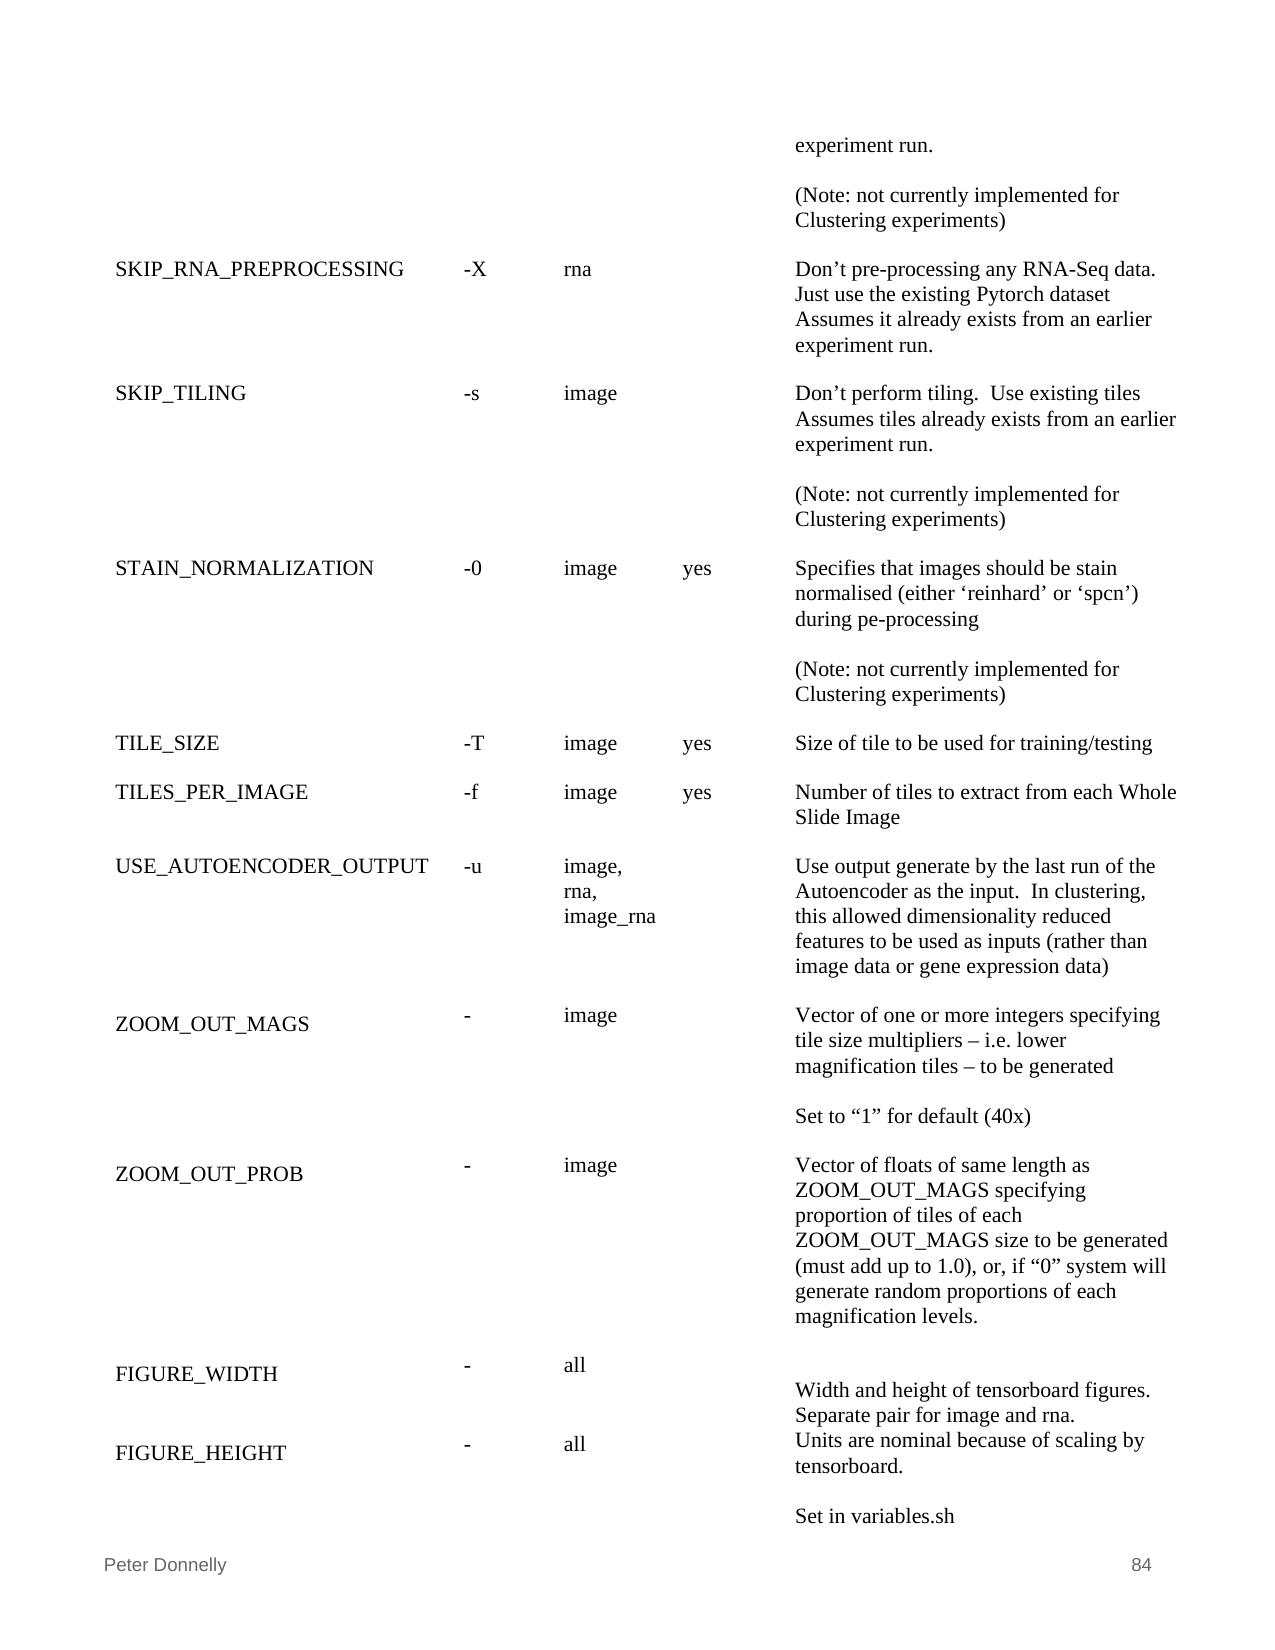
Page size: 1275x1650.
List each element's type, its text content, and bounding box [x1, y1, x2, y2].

table_cell FIGURE_WIDTH [104, 1340, 452, 1419]
table_cell [671, 1419, 783, 1540]
table_cell [671, 1340, 783, 1419]
table_cell yes [671, 767, 783, 841]
table_cell image [552, 1140, 671, 1340]
table_cell yes [671, 718, 783, 767]
table_cell Vector of one or more integers specifying tile size multipliers – i.e. lower magnification tiles – to be generated Set to “1” for default (40x) [783, 990, 1189, 1140]
table_cell [671, 244, 783, 368]
table_cell [104, 120, 452, 244]
table_cell Vector of floats of same length as ZOOM_OUT_MAGS specifying proportion of tiles of each ZOOM_OUT_MAGS size to be generated (must add up to 1.0), or, if “0” system will generate random proportions of each magnification levels. [783, 1140, 1189, 1340]
table_cell -s [452, 369, 552, 543]
table_cell SKIP_TILING [104, 369, 452, 543]
table_cell ZOOM_OUT_MAGS [104, 990, 452, 1140]
table_cell image [552, 543, 671, 718]
table_cell SKIP_RNA_PREPROCESSING [104, 244, 452, 368]
table_cell Size of tile to be used for training/testing [783, 718, 1189, 767]
table_cell [671, 1140, 783, 1340]
table_cell -0 [452, 543, 552, 718]
table_cell STAIN_NORMALIZATION [104, 543, 452, 718]
table_cell [552, 120, 671, 244]
table_cell Specifies that images should be stain normalised (either ‘reinhard’ or ‘spcn’) during pe-processing (Note: not currently implemented for Clustering experiments) [783, 543, 1189, 718]
table_cell rna [552, 244, 671, 368]
table_cell Width and height of tensorboard figures. Separate pair for image and rna. Units are nominal because of scaling by tensorboard. Set in variables.sh [783, 1340, 1189, 1540]
table_cell - [452, 990, 552, 1140]
table_cell TILE_SIZE [104, 718, 452, 767]
table_cell Don’t pre-processing any RNA-Seq data. Just use the existing Pytorch dataset Assumes it already exists from an earlier experiment run. [783, 244, 1189, 368]
table_cell - [452, 1419, 552, 1540]
table_cell -f [452, 767, 552, 841]
table_cell experiment run. (Note: not currently implemented for Clustering experiments) [783, 120, 1189, 244]
table_cell all [552, 1419, 671, 1540]
table_cell -T [452, 718, 552, 767]
table_cell [671, 990, 783, 1140]
table_cell [452, 120, 552, 244]
table_cell image [552, 718, 671, 767]
table_cell Number of tiles to extract from each Whole Slide Image [783, 767, 1189, 841]
table_cell image [552, 990, 671, 1140]
table_cell image [552, 767, 671, 841]
table_cell image [552, 369, 671, 543]
table_cell [671, 841, 783, 990]
table_cell [671, 120, 783, 244]
table_cell Don’t perform tiling. Use existing tiles Assumes tiles already exists from an earlier experiment run. (Note: not currently implemented for Clustering experiments) [783, 369, 1189, 543]
table_cell -X [452, 244, 552, 368]
table_cell TILES_PER_IMAGE [104, 767, 452, 841]
table_cell all [552, 1340, 671, 1419]
table_cell FIGURE_HEIGHT [104, 1419, 452, 1540]
table_cell image, rna, image_rna [552, 841, 671, 990]
table_cell - [452, 1140, 552, 1340]
table_cell [671, 369, 783, 543]
table_cell - [452, 1340, 552, 1419]
table_cell yes [671, 543, 783, 718]
table_cell ZOOM_OUT_PROB [104, 1140, 452, 1340]
table_cell -u [452, 841, 552, 990]
table_cell Use output generate by the last run of the Autoencoder as the input. In clustering, this allowed dimensionality reduced features to be used as inputs (rather than image data or gene expression data) [783, 841, 1189, 990]
table_cell USE_AUTOENCODER_OUTPUT [104, 841, 452, 990]
